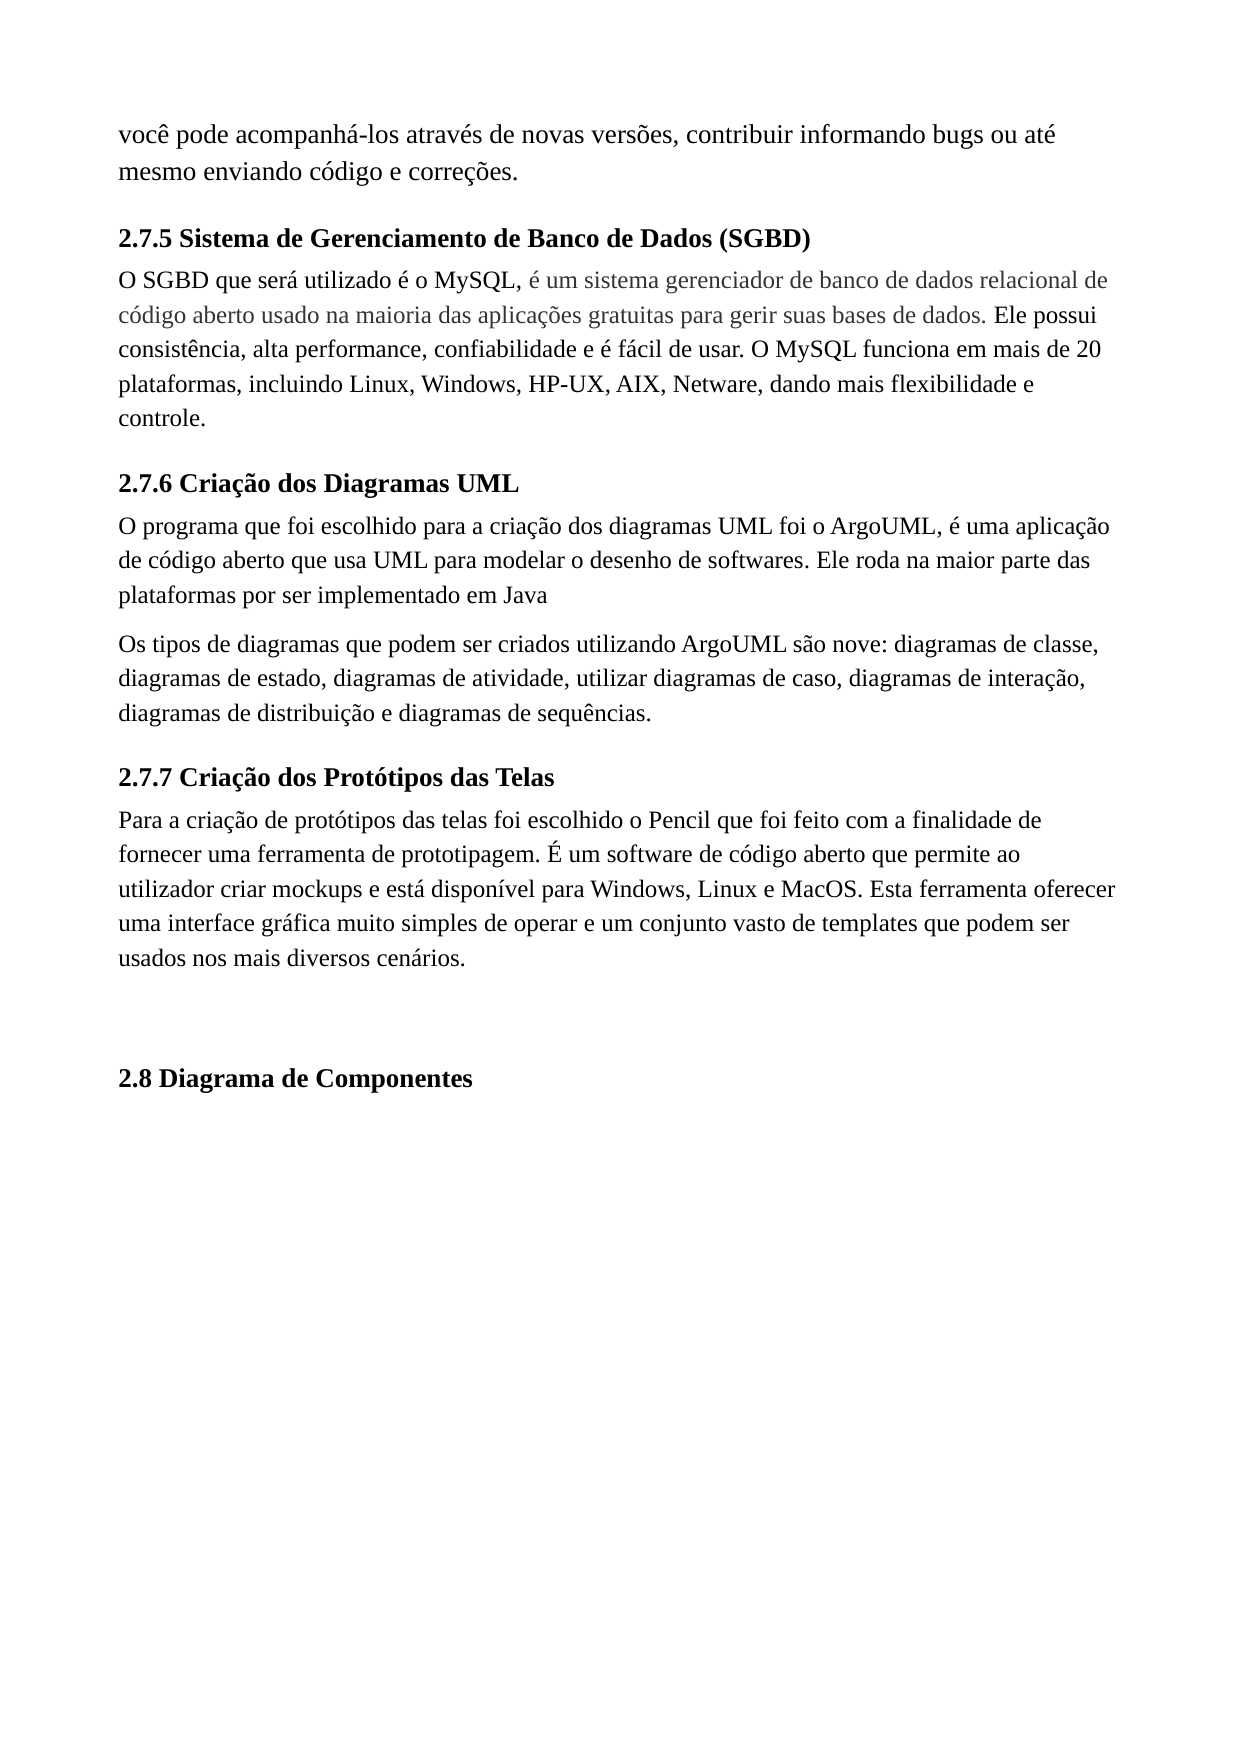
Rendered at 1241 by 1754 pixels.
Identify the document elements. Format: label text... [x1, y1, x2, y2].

subtitle 2.7.7 Criação dos Protótipos das Telas [118, 761, 1122, 792]
text Os tipos de diagramas que podem ser criados utilizando ArgoUML são nove: diagramas de classe, diagramas de estado, diagramas de atividade, utilizar diagramas de caso, diagramas de interação, diagramas de distribuição e diagramas de sequências. [118, 629, 1122, 726]
text você pode acompanhá-los através de novas versões, contribuir informando bugs ou até mesmo enviando código e correções. [118, 118, 1122, 187]
text Para a criação de protótipos das telas foi escolhido o Pencil que foi feito com a finalidade de fornecer uma ferramenta de prototipagem. É um software de código aberto que permite ao utilizador criar mockups e está disponível para Windows, Linux e MacOS. Esta ferramenta oferecer uma interface gráfica muito simples de operar e um conjunto vasto de templates que podem ser usados nos mais diversos cenários. [118, 805, 1122, 972]
text O SGBD que será utilizado é o MySQL, é um sistema gerenciador de banco de dados relacional de código aberto usado na maioria das aplicações gratuitas para gerir suas bases de dados. Ele possui consistência, alta performance, confiabilidade e é fácil de usar. O MySQL funciona em mais de 20 plataformas, incluindo Linux, Windows, HP-UX, AIX, Netware, dando mais flexibilidade e controle. [118, 266, 1122, 432]
subtitle 2.7.5 Sistema de Gerenciamento de Banco de Dados (SGBD) [118, 222, 1122, 253]
text O programa que foi escolhido para a criação dos diagramas UML foi o ArgoUML, é uma aplicação de código aberto que usa UML para modelar o desenho de softwares. Ele roda na maior parte das plataformas por ser implementado em Java [118, 511, 1122, 608]
subtitle 2.8 Diagrama de Componentes [118, 1062, 1122, 1093]
subtitle 2.7.6 Criação dos Diagramas UML [118, 467, 1122, 498]
